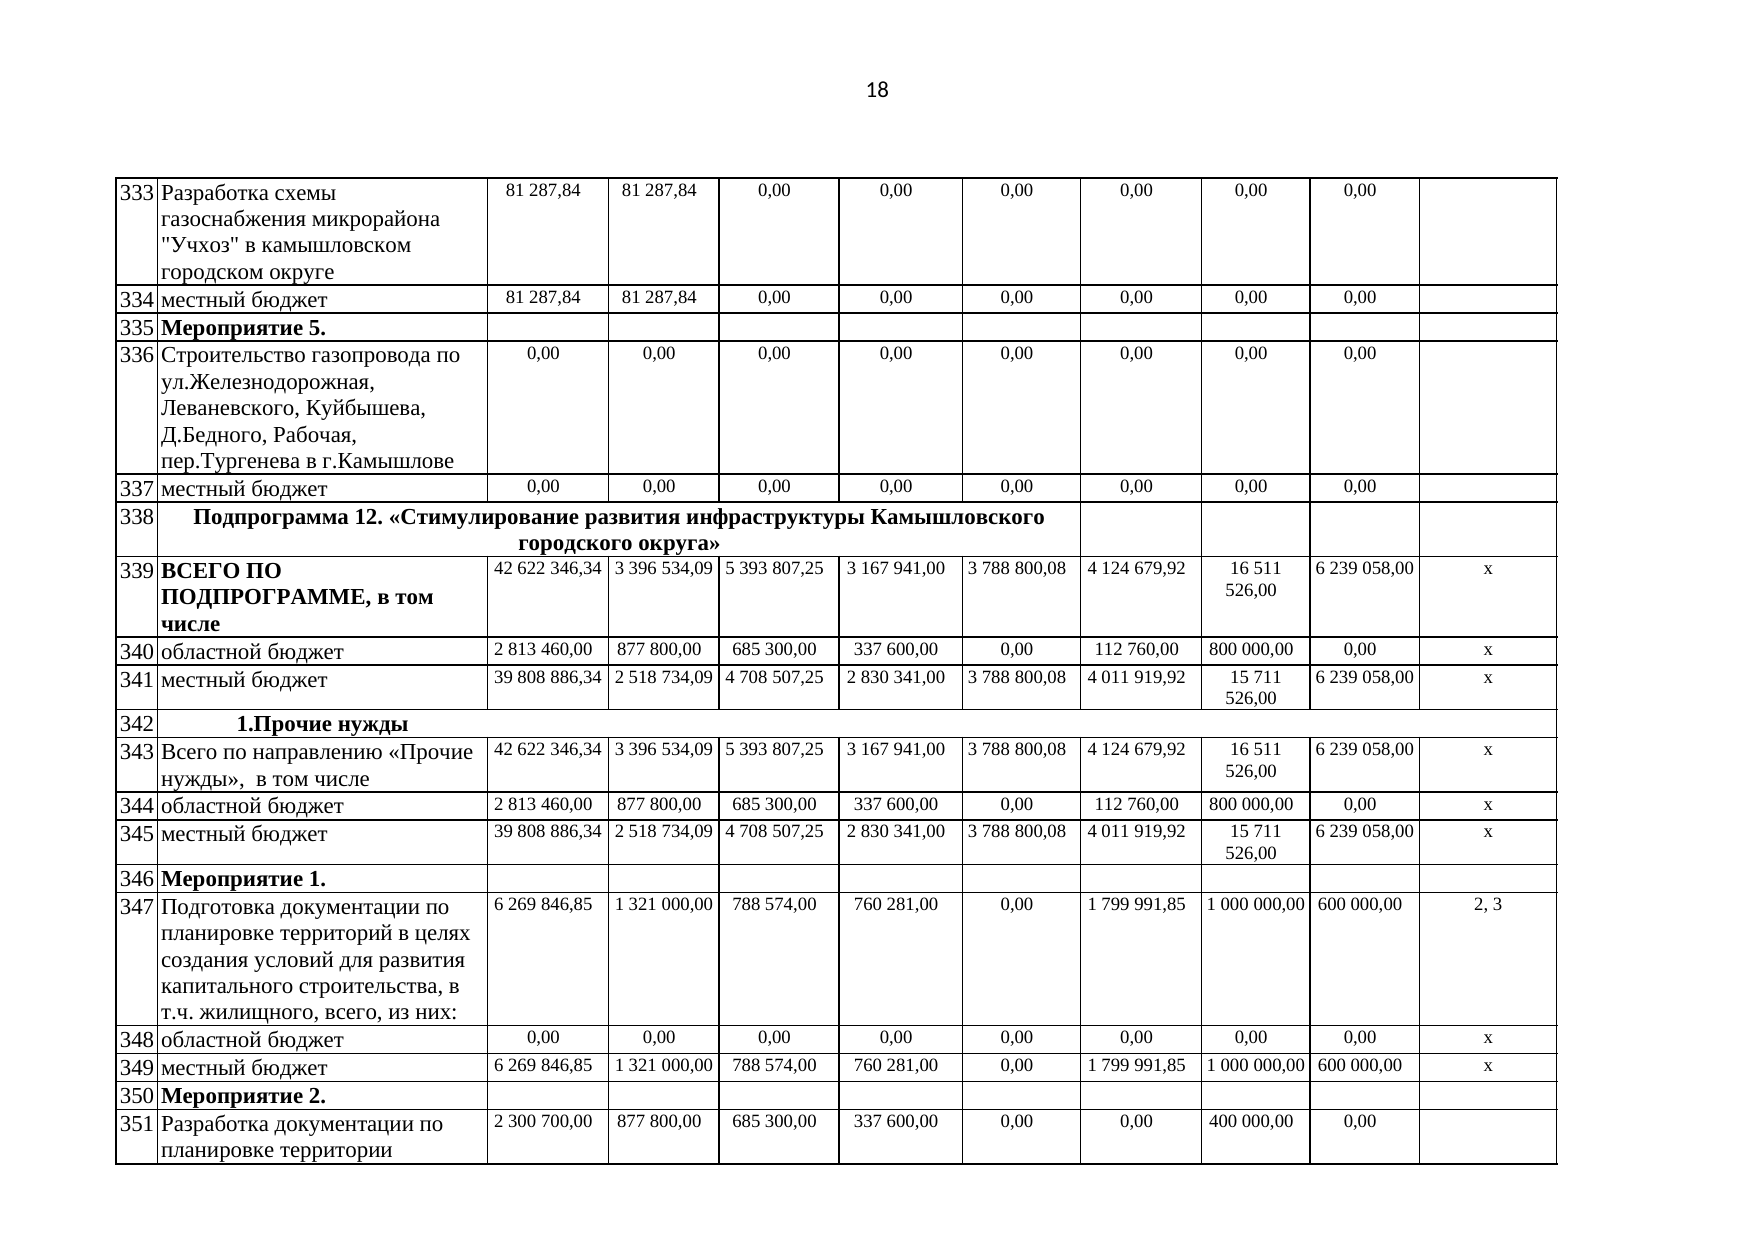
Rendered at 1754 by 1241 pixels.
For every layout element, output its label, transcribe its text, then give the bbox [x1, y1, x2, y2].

table_cell 0,00 [1081, 475, 1201, 501]
table_cell 0,00 [1081, 1110, 1201, 1163]
table_cell 0,00 [1311, 342, 1419, 473]
table_cell 0,00 [720, 179, 838, 284]
table_cell [1420, 179, 1556, 284]
table_cell 341 [117, 666, 157, 709]
table_cell 340 [117, 638, 157, 664]
table_cell [1310, 710, 1419, 737]
table_cell 337 600,00 [840, 793, 962, 819]
table_cell Разработка документации по планировке территории [158, 1110, 487, 1163]
table_cell [1202, 503, 1309, 556]
table_cell [963, 1082, 1080, 1108]
table_cell 0,00 [963, 1110, 1080, 1163]
table_cell [840, 865, 962, 891]
table_cell 2 300 700,00 [488, 1110, 608, 1163]
table_cell [1420, 286, 1556, 312]
table_cell 81 287,84 [609, 286, 718, 312]
table_cell 0,00 [1081, 1026, 1201, 1053]
table_cell 0,00 [840, 1026, 962, 1053]
table_cell 333 [117, 179, 157, 284]
table_cell 800 000,00 [1202, 793, 1309, 819]
table_cell 6 269 846,85 [488, 1054, 608, 1081]
table_cell 0,00 [1311, 638, 1419, 664]
table_cell [1420, 503, 1556, 556]
table_cell 15 711 526,00 [1202, 821, 1309, 863]
table_cell [488, 314, 608, 340]
table_cell 788 574,00 [720, 1054, 838, 1081]
table_cell 2 518 734,09 [609, 821, 718, 863]
table_cell 112 760,00 [1081, 638, 1201, 664]
table_cell 0,00 [488, 342, 608, 473]
table_cell 1 321 000,00 [609, 893, 718, 1025]
table_cell Строительство газопровода по ул.Железнодорожная, Леваневского, Куйбышева, Д.Бедного, Рабочая, пер.Тургенева в г.Камышлове [158, 342, 487, 473]
table_cell 1 799 991,85 [1081, 893, 1201, 1025]
table_cell [1202, 314, 1309, 340]
table_cell 342 [117, 710, 157, 737]
table_cell 5 393 807,25 [720, 738, 838, 791]
table_cell [488, 865, 608, 891]
table_cell 0,00 [1311, 793, 1419, 819]
table_cell 0,00 [963, 286, 1080, 312]
table_cell 4 124 679,92 [1081, 738, 1201, 791]
table_cell 3 788 800,08 [963, 666, 1080, 709]
table_cell 39 808 886,34 [488, 666, 608, 709]
table_cell 347 [117, 893, 157, 1025]
table_cell x [1420, 793, 1556, 819]
table_cell 338 [117, 503, 157, 556]
table_cell Подготовка документации по планировке территорий в целях создания условий для развития капитального строительства, в т.ч. жилищного, всего, из них: [158, 893, 487, 1025]
table_cell [720, 314, 838, 340]
table_cell областной бюджет [158, 638, 487, 664]
table_cell 877 800,00 [609, 793, 718, 819]
table_cell [1311, 1082, 1419, 1108]
table_cell 337 600,00 [840, 1110, 962, 1163]
table_cell [488, 1082, 608, 1108]
table_cell 0,00 [1202, 475, 1309, 501]
table_cell местный бюджет [158, 666, 487, 709]
table_cell 0,00 [1081, 342, 1201, 473]
table_cell местный бюджет [158, 475, 487, 501]
table_cell x [1420, 557, 1556, 636]
table_cell 400 000,00 [1202, 1110, 1309, 1163]
table_cell [1081, 865, 1201, 891]
table_cell [1202, 1082, 1309, 1108]
table_cell 600 000,00 [1311, 893, 1419, 1025]
table_cell [1081, 503, 1201, 556]
table_cell [1311, 314, 1419, 340]
table_cell [1420, 865, 1556, 891]
table_cell [1419, 710, 1556, 737]
table_cell 760 281,00 [840, 1054, 962, 1081]
table_cell [963, 314, 1080, 340]
table_cell 0,00 [1311, 179, 1419, 284]
table_cell 336 [117, 342, 157, 473]
table_cell 3 396 534,09 [609, 557, 718, 636]
table_cell 3 167 941,00 [840, 557, 962, 636]
table_cell 81 287,84 [488, 286, 608, 312]
table_cell 2, 3 [1420, 893, 1556, 1025]
table_cell 788 574,00 [720, 893, 838, 1025]
table_cell [609, 865, 718, 891]
table_cell 39 808 886,34 [488, 821, 608, 863]
table_cell 800 000,00 [1202, 638, 1309, 664]
table_cell 351 [117, 1110, 157, 1163]
table_cell 760 281,00 [840, 893, 962, 1025]
table_cell областной бюджет [158, 793, 487, 819]
table_cell ВСЕГО ПО ПОДПРОГРАММЕ, в том числе [158, 557, 487, 636]
table_cell 4 708 507,25 [720, 666, 838, 709]
table_cell [1311, 865, 1419, 891]
table_cell [720, 1082, 838, 1108]
table_cell 0,00 [1202, 179, 1309, 284]
table_cell 0,00 [1081, 286, 1201, 312]
table_cell [839, 710, 962, 737]
table_cell 0,00 [609, 1026, 718, 1053]
table_cell 346 [117, 865, 157, 891]
table_cell [1081, 314, 1201, 340]
table_cell 6 239 058,00 [1311, 738, 1419, 791]
table_cell 4 708 507,25 [720, 821, 838, 863]
table_cell 0,00 [1081, 179, 1201, 284]
table_cell 112 760,00 [1081, 793, 1201, 819]
table_cell 0,00 [963, 1026, 1080, 1053]
table_cell 0,00 [720, 475, 838, 501]
table_cell 42 622 346,34 [488, 738, 608, 791]
table_cell 3 788 800,08 [963, 557, 1080, 636]
table_cell 0,00 [720, 1026, 838, 1053]
table_cell 1 799 991,85 [1081, 1054, 1201, 1081]
table_cell 0,00 [609, 475, 718, 501]
table_cell [608, 710, 719, 737]
table_cell 685 300,00 [720, 793, 838, 819]
table_cell 0,00 [963, 893, 1080, 1025]
table_cell 0,00 [840, 179, 962, 284]
table_cell 685 300,00 [720, 1110, 838, 1163]
table_cell 343 [117, 738, 157, 791]
table_cell 3 788 800,08 [963, 821, 1080, 863]
table_cell Подпрограмма 12. «Стимулирование развития инфраструктуры Камышловского городского округа» [158, 503, 1080, 556]
table_cell 348 [117, 1026, 157, 1053]
table_cell 349 [117, 1054, 157, 1081]
table_cell 0,00 [720, 342, 838, 473]
table_cell 6 269 846,85 [488, 893, 608, 1025]
table_cell 600 000,00 [1311, 1054, 1419, 1081]
table_cell 81 287,84 [609, 179, 718, 284]
table_cell Разработка схемы газоснабжения микрорайона "Учхоз" в камышловском городском округе [158, 179, 487, 284]
table_cell 0,00 [1311, 286, 1419, 312]
table_cell [1420, 1110, 1556, 1163]
table_cell [1081, 1082, 1201, 1108]
table_cell [1081, 710, 1202, 737]
table_cell 0,00 [840, 342, 962, 473]
table_cell [1420, 1082, 1556, 1108]
table_cell местный бюджет [158, 286, 487, 312]
table_cell 3 788 800,08 [963, 738, 1080, 791]
table_cell 4 011 919,92 [1081, 821, 1201, 863]
table_cell 335 [117, 314, 157, 340]
table_cell 6 239 058,00 [1311, 557, 1419, 636]
table_cell [1202, 710, 1310, 737]
table_cell Мероприятие 2. [158, 1082, 487, 1108]
table_cell 350 [117, 1082, 157, 1108]
table_cell [609, 1082, 718, 1108]
table_cell 0,00 [840, 286, 962, 312]
table_cell 2 830 341,00 [840, 821, 962, 863]
table_cell 0,00 [488, 475, 608, 501]
table_cell [1420, 342, 1556, 473]
table_cell 16 511 526,00 [1202, 557, 1309, 636]
table_cell 334 [117, 286, 157, 312]
table_cell 339 [117, 557, 157, 636]
table_cell 685 300,00 [720, 638, 838, 664]
table_cell [609, 314, 718, 340]
table_cell 0,00 [1202, 286, 1309, 312]
table_cell 2 830 341,00 [840, 666, 962, 709]
table_cell 4 124 679,92 [1081, 557, 1201, 636]
table_cell 337 600,00 [840, 638, 962, 664]
table_cell 1.Прочие нужды [158, 710, 487, 737]
table_cell 0,00 [488, 1026, 608, 1053]
table_cell 344 [117, 793, 157, 819]
table_cell 6 239 058,00 [1311, 666, 1419, 709]
table_cell 2 813 460,00 [488, 793, 608, 819]
table_cell Мероприятие 1. [158, 865, 487, 891]
table_cell x [1420, 821, 1556, 863]
table_cell 1 000 000,00 [1202, 893, 1309, 1025]
table_cell 0,00 [609, 342, 718, 473]
table_cell 877 800,00 [609, 1110, 718, 1163]
table_cell [962, 710, 1081, 737]
table_cell [1202, 865, 1309, 891]
table_cell [1420, 314, 1556, 340]
table_cell Всего по направлению «Прочие нужды», в том числе [158, 738, 487, 791]
table_cell 0,00 [963, 793, 1080, 819]
table_cell 42 622 346,34 [488, 557, 608, 636]
table_cell x [1420, 738, 1556, 791]
table_cell [720, 865, 838, 891]
table_cell 5 393 807,25 [720, 557, 838, 636]
table_cell 81 287,84 [488, 179, 608, 284]
table_cell 0,00 [1311, 475, 1419, 501]
table_cell [840, 1082, 962, 1108]
table_cell 0,00 [1202, 342, 1309, 473]
table_cell 3 167 941,00 [840, 738, 962, 791]
table_cell Мероприятие 5. [158, 314, 487, 340]
table_cell 877 800,00 [609, 638, 718, 664]
table_cell 337 [117, 475, 157, 501]
table_cell x [1420, 638, 1556, 664]
table_cell [963, 865, 1080, 891]
table_cell 2 813 460,00 [488, 638, 608, 664]
table_cell 0,00 [1202, 1026, 1309, 1053]
table_cell местный бюджет [158, 1054, 487, 1081]
table_cell 345 [117, 821, 157, 863]
table_cell 4 011 919,92 [1081, 666, 1201, 709]
table_cell 0,00 [963, 475, 1080, 501]
table_cell 0,00 [963, 179, 1080, 284]
table_cell 3 396 534,09 [609, 738, 718, 791]
table_cell 0,00 [720, 286, 838, 312]
table_cell 16 511 526,00 [1202, 738, 1309, 791]
table_cell 0,00 [840, 475, 962, 501]
table_cell 1 321 000,00 [609, 1054, 718, 1081]
table_cell [1311, 503, 1419, 556]
table_cell 1 000 000,00 [1202, 1054, 1309, 1081]
table_cell x [1420, 1054, 1556, 1081]
table_cell 0,00 [1311, 1110, 1419, 1163]
table_cell областной бюджет [158, 1026, 487, 1053]
table_cell [487, 710, 608, 737]
table_cell [719, 710, 839, 737]
table_cell местный бюджет [158, 821, 487, 863]
table_cell 6 239 058,00 [1311, 821, 1419, 863]
table_cell x [1420, 666, 1556, 709]
table_cell 15 711 526,00 [1202, 666, 1309, 709]
table_cell [1420, 475, 1556, 501]
table_cell x [1420, 1026, 1556, 1053]
table_cell 0,00 [963, 342, 1080, 473]
table_cell 2 518 734,09 [609, 666, 718, 709]
table_cell 0,00 [1311, 1026, 1419, 1053]
table_cell [840, 314, 962, 340]
table_cell 0,00 [963, 638, 1080, 664]
table_cell 0,00 [963, 1054, 1080, 1081]
